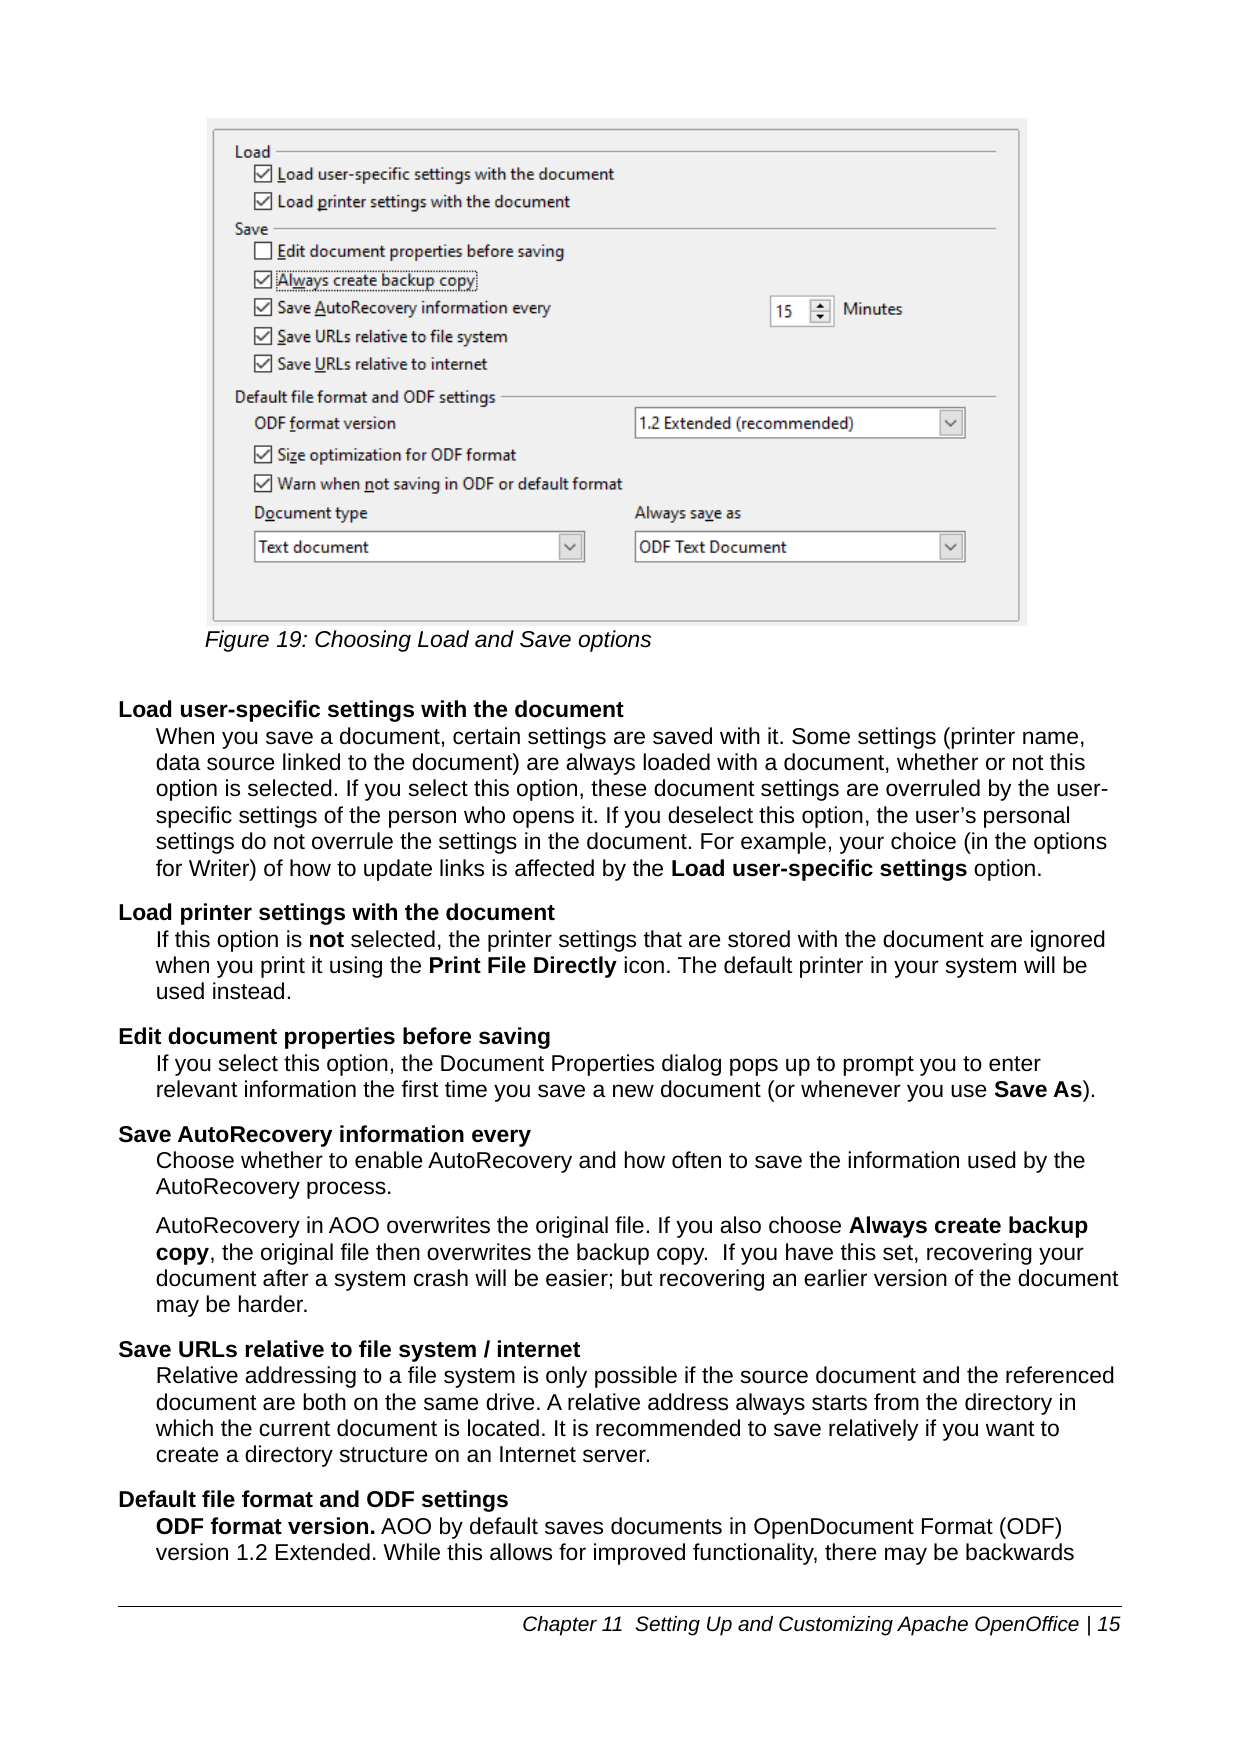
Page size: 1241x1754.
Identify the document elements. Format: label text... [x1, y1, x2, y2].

text Save AutoRecovery information every [118, 1121, 1122, 1147]
text AutoRecovery in AOO overwrites the original file. If you also choose Always create backup copy, the original file then overwrites the backup copy. If you have this set, recovering your document after a system crash will be easier; but recovering an earlier version of the document may be harder. [156, 1212, 1122, 1318]
text Default file format and ODF settings [118, 1486, 1122, 1513]
text ODF format version. AOO by default saves documents in OpenDocument Format (ODF) version 1.2 Extended. While this allows for improved functionality, there may be backwards [156, 1513, 1122, 1565]
text Save URLs relative to file system / internet [118, 1336, 1122, 1362]
text Choose whether to enable AutoRecovery and how often to save the information used by the AutoRecovery process. [156, 1147, 1122, 1200]
text Load printer settings with the document [118, 899, 1122, 926]
picture [206, 118, 1028, 626]
text Figure 19: Choosing Load and Save options [204, 626, 1029, 652]
text Relative addressing to a file system is only possible if the source document and the referenced document are both on the same drive. A relative address always starts from the directory in which the current document is located. It is recommended to save relatively if you want to create a directory structure on an Internet server. [156, 1362, 1122, 1468]
text Load user-specific settings with the document [118, 696, 1122, 723]
text If you select this option, the Document Properties dialog pops up to prompt you to enter relevant information the first time you save a new document (or whenever you use Save As). [156, 1049, 1122, 1102]
text If this option is not selected, the printer settings that are stored with the document are ignored when you print it using the Print File Directly icon. The default printer in your system will be used instead. [156, 926, 1122, 1005]
text Edit document properties before saving [118, 1023, 1122, 1049]
text When you save a document, certain settings are saved with it. Some settings (printer name, data source linked to the document) are always loaded with a document, whether or not this option is selected. If you select this option, these document settings are overruled by the user-specific settings of the person who opens it. If you deselect this option, the user’s personal settings do not overrule the settings in the document. For example, your choice (in the options for Writer) of how to update links is affected by the Load user-specific settings option. [156, 723, 1122, 881]
